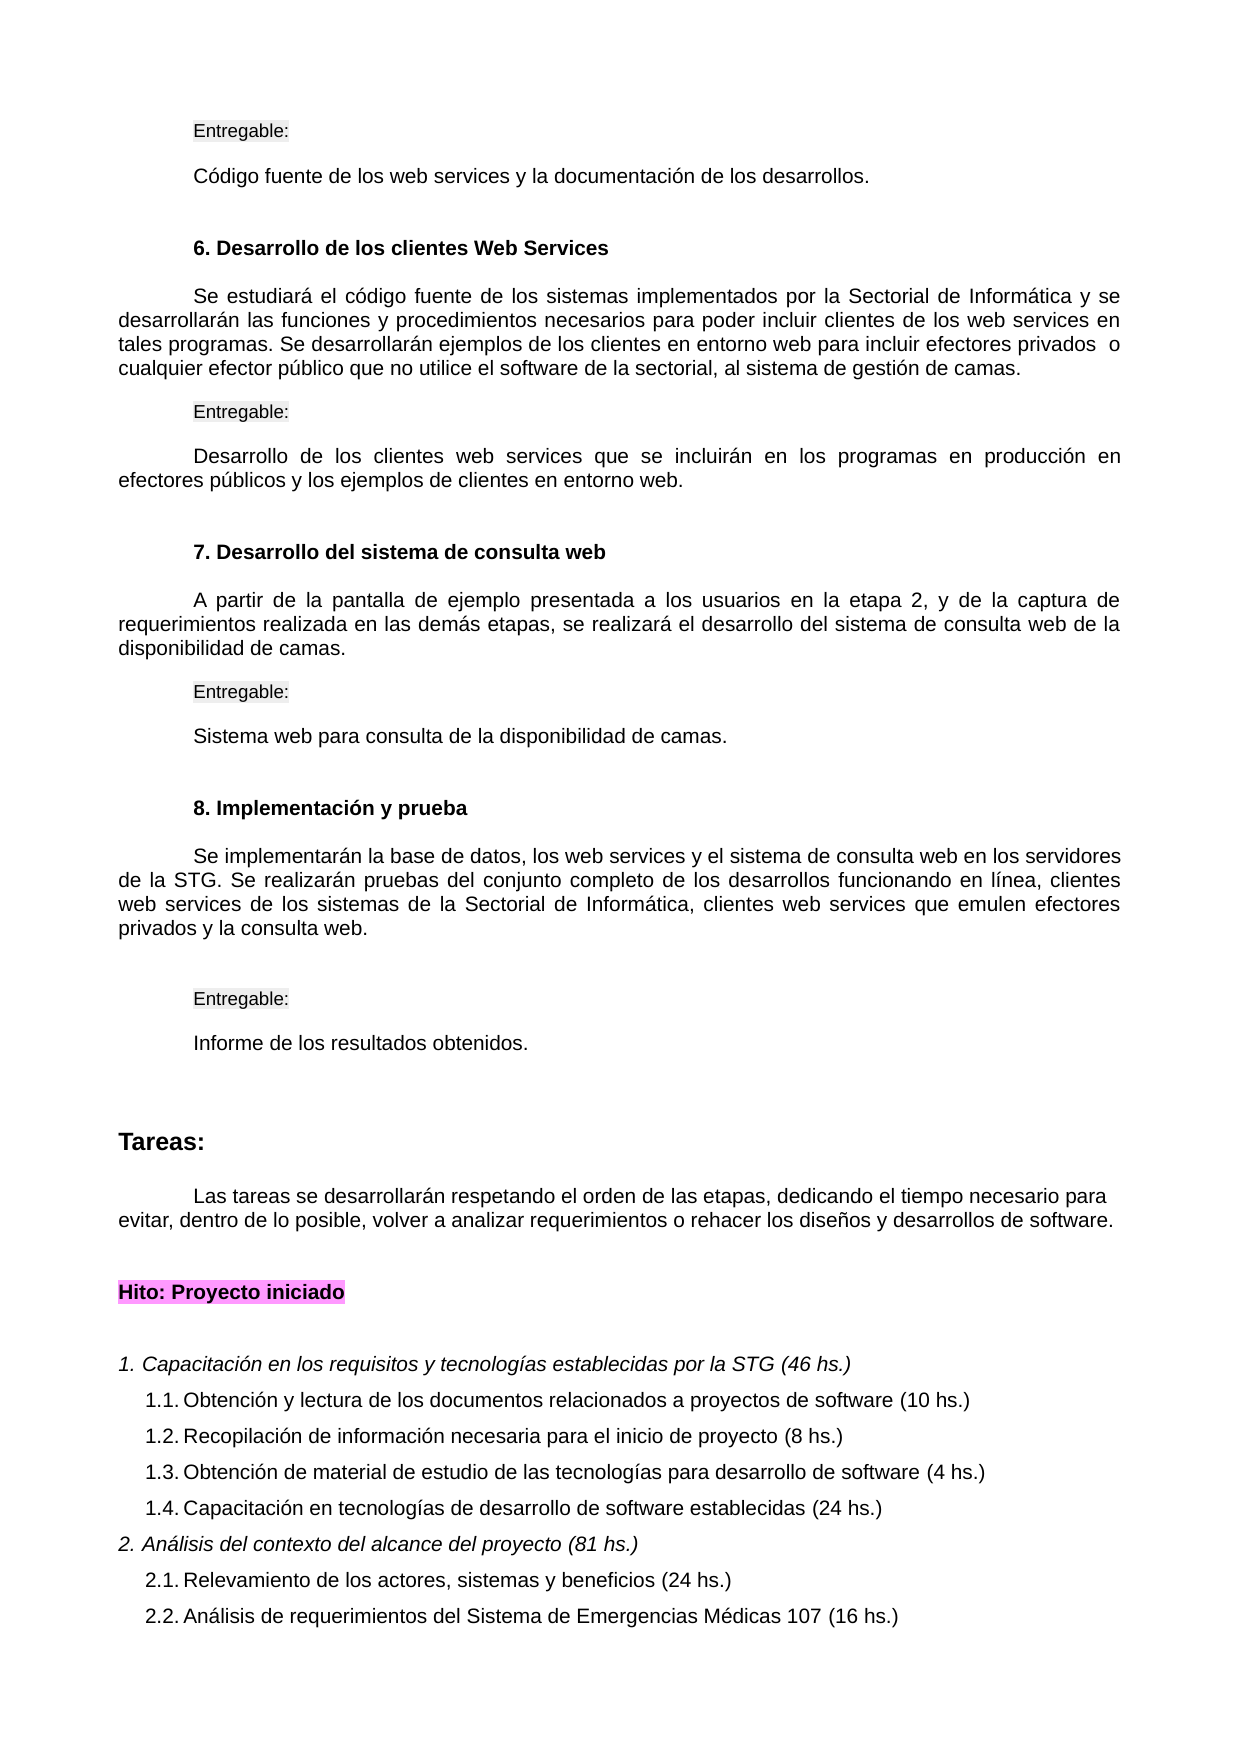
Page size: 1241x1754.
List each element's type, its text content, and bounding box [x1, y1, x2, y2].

list Obtención y lectura de los documentos relacionados a proyectos de software (10 hs.) [145, 1388, 1122, 1412]
text Tareas: [118, 1127, 1122, 1156]
list Obtención de material de estudio de las tecnologías para desarrollo de software (4 hs.) [145, 1460, 1122, 1484]
list Análisis de requerimientos del Sistema de Emergencias Médicas 107 (16 hs.) [145, 1603, 1122, 1627]
list Capacitación en los requisitos y tecnologías establecidas por la STG (46 hs.) [118, 1352, 1122, 1376]
text Entregable: [118, 681, 1122, 703]
text Código fuente de los web services y la documentación de los desarrollos. [118, 164, 1122, 188]
text Entregable: [118, 988, 1122, 1009]
text Entregable: [118, 118, 1122, 142]
list Análisis del contexto del alcance del proyecto (81 hs.) [118, 1532, 1122, 1556]
text 7. Desarrollo del sistema de consulta web [118, 540, 1122, 564]
list Relevamiento de los actores, sistemas y beneficios (24 hs.) [145, 1568, 1122, 1592]
text 8. Implementación y prueba [118, 796, 1122, 820]
text Desarrollo de los clientes web services que se incluirán en los programas en producción en efectores públicos y los ejemplos de clientes en entorno web. [118, 444, 1122, 492]
text Se estudiará el código fuente de los sistemas implementados por la Sectorial de Informática y se desarrollarán las funciones y procedimientos necesarios para poder incluir clientes de los web services en tales programas. Se desarrollarán ejemplos de los clientes en entorno web para incluir efectores privados o cualquier efector público que no utilice el software de la sectorial, al sistema de gestión de camas. [118, 283, 1122, 379]
text Sistema web para consulta de la disponibilidad de camas. [118, 724, 1122, 748]
text Las tareas se desarrollarán respetando el orden de las etapas, dedicando el tiempo necesario para evitar, dentro de lo posible, volver a analizar requerimientos o rehacer los diseños y desarrollos de software. [118, 1184, 1122, 1232]
list Capacitación en tecnologías de desarrollo de software establecidas (24 hs.) [145, 1496, 1122, 1520]
text Se implementarán la base de datos, los web services y el sistema de consulta web en los servidores de la STG. Se realizarán pruebas del conjunto completo de los desarrollos funcionando en línea, clientes web services de los sistemas de la Sectorial de Informática, clientes web services que emulen efectores privados y la consulta web. [118, 844, 1122, 940]
text Hito: Proyecto iniciado [118, 1280, 1122, 1304]
list Recopilación de información necesaria para el inicio de proyecto (8 hs.) [145, 1424, 1122, 1448]
text A partir de la pantalla de ejemplo presentada a los usuarios en la etapa 2, y de la captura de requerimientos realizada en las demás etapas, se realizará el desarrollo del sistema de consulta web de la disponibilidad de camas. [118, 588, 1122, 659]
text Entregable: [118, 401, 1122, 422]
text 6. Desarrollo de los clientes Web Services [118, 236, 1122, 259]
text Informe de los resultados obtenidos. [118, 1031, 1122, 1055]
